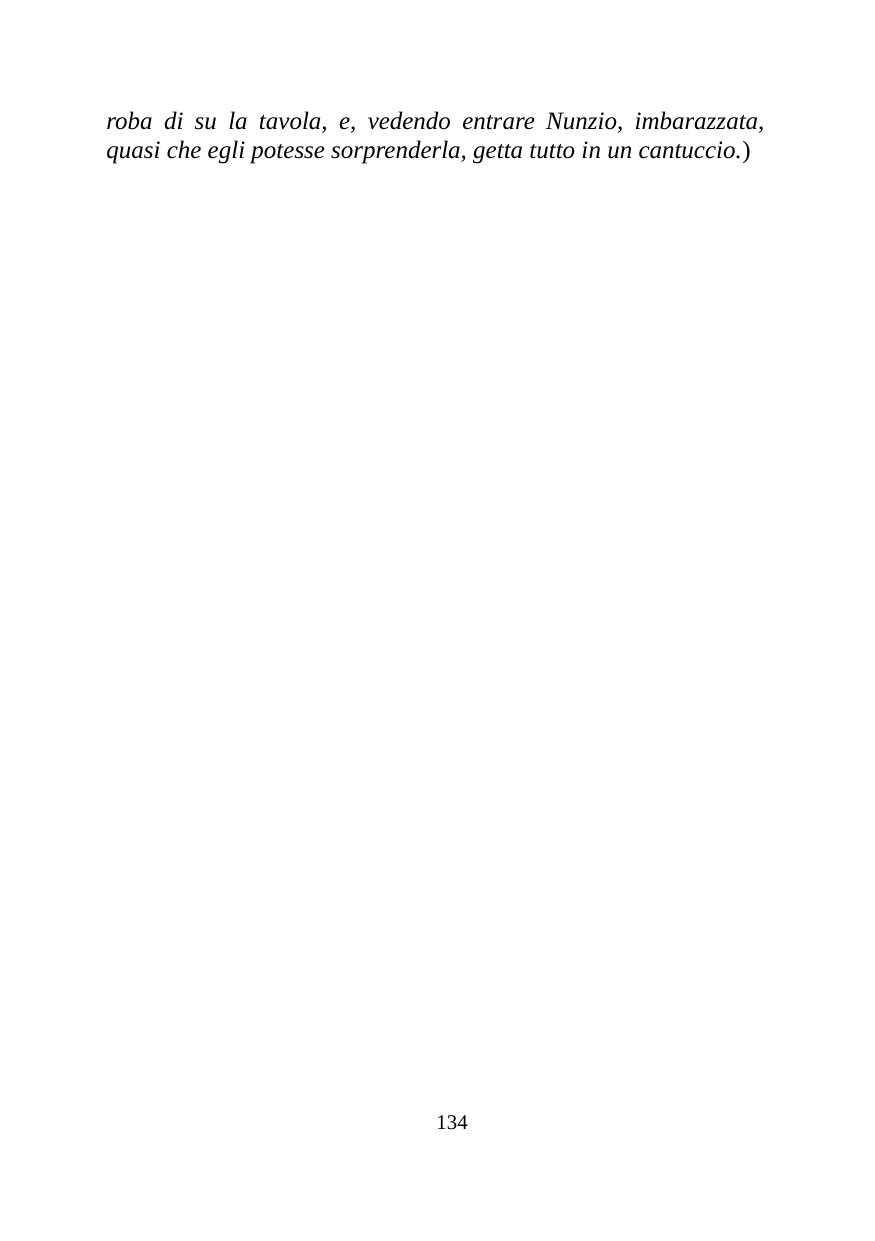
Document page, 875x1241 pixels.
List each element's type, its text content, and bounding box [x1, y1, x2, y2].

text roba di su la tavola, e, vedendo entrare Nunzio, imbarazzata, quasi che egli potesse sorprenderla, getta tutto in un cantuccio.) [106, 106, 768, 164]
